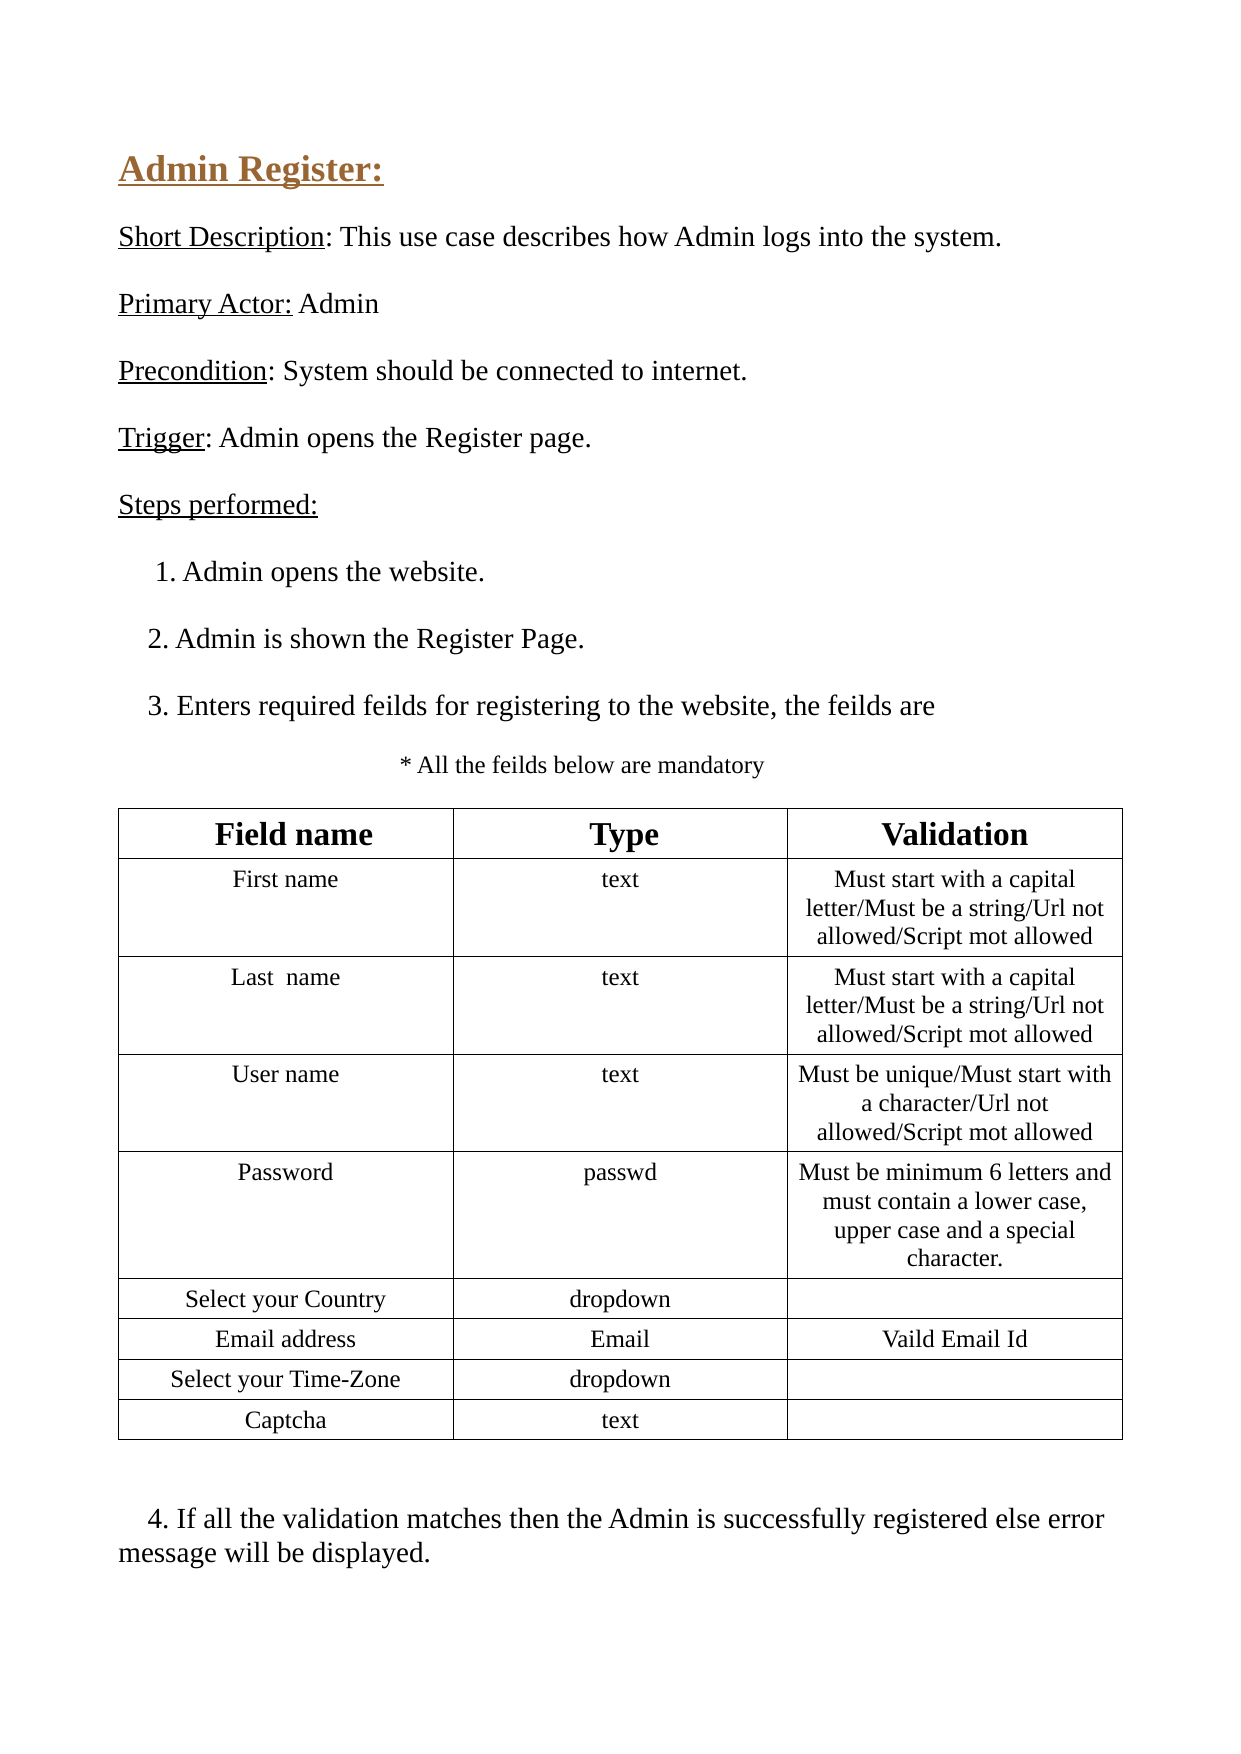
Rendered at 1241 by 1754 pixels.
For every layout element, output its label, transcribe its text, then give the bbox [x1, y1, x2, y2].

table_cell Last name [119, 957, 453, 1054]
text Short Description: This use case describes how Admin logs into the system. Primary Actor: Admin Precondition: System should be connected to internet. Trigger: Admin opens the Register page. Steps performed: [118, 219, 1122, 554]
text 4. If all the validation matches then the Admin is successfully registered else error message will be displayed. [118, 1502, 1122, 1569]
table_header Type [454, 809, 787, 858]
table_cell Email [454, 1319, 787, 1359]
table_header Validation [788, 809, 1122, 858]
text Admin Register: [118, 147, 1122, 190]
table_cell Must be minimum 6 letters and must contain a lower case, upper case and a special character. [788, 1152, 1122, 1278]
table_cell text [454, 957, 787, 1054]
table_cell Must start with a capital letter/Must be a string/Url not allowed/Script mot allowed [788, 957, 1122, 1054]
table_cell Select your Country [119, 1279, 453, 1318]
text * All the feilds below are mandatory [118, 751, 1122, 779]
table_cell [788, 1400, 1122, 1439]
table_cell Must be unique/Must start with a character/Url not allowed/Script mot allowed [788, 1055, 1122, 1151]
table_cell Must start with a capital letter/Must be a string/Url not allowed/Script mot allowed [788, 859, 1122, 956]
table_cell text [454, 1400, 787, 1439]
table_cell [788, 1360, 1122, 1399]
table_cell Password [119, 1152, 453, 1278]
table_cell text [454, 1055, 787, 1151]
text 1. Admin opens the website. 2. Admin is shown the Register Page. 3. Enters required feilds for registering to the website, the feilds are [118, 554, 1122, 722]
table_cell [788, 1279, 1122, 1318]
table_cell passwd [454, 1152, 787, 1278]
table_cell dropdown [454, 1360, 787, 1399]
table_cell User name [119, 1055, 453, 1151]
table_cell Vaild Email Id [788, 1319, 1122, 1359]
table_cell dropdown [454, 1279, 787, 1318]
table_cell First name [119, 859, 453, 956]
table_cell Captcha [119, 1400, 453, 1439]
table_cell Select your Time-Zone [119, 1360, 453, 1399]
table_cell text [454, 859, 787, 956]
table_header Field name [119, 809, 453, 858]
table_cell Email address [119, 1319, 453, 1359]
